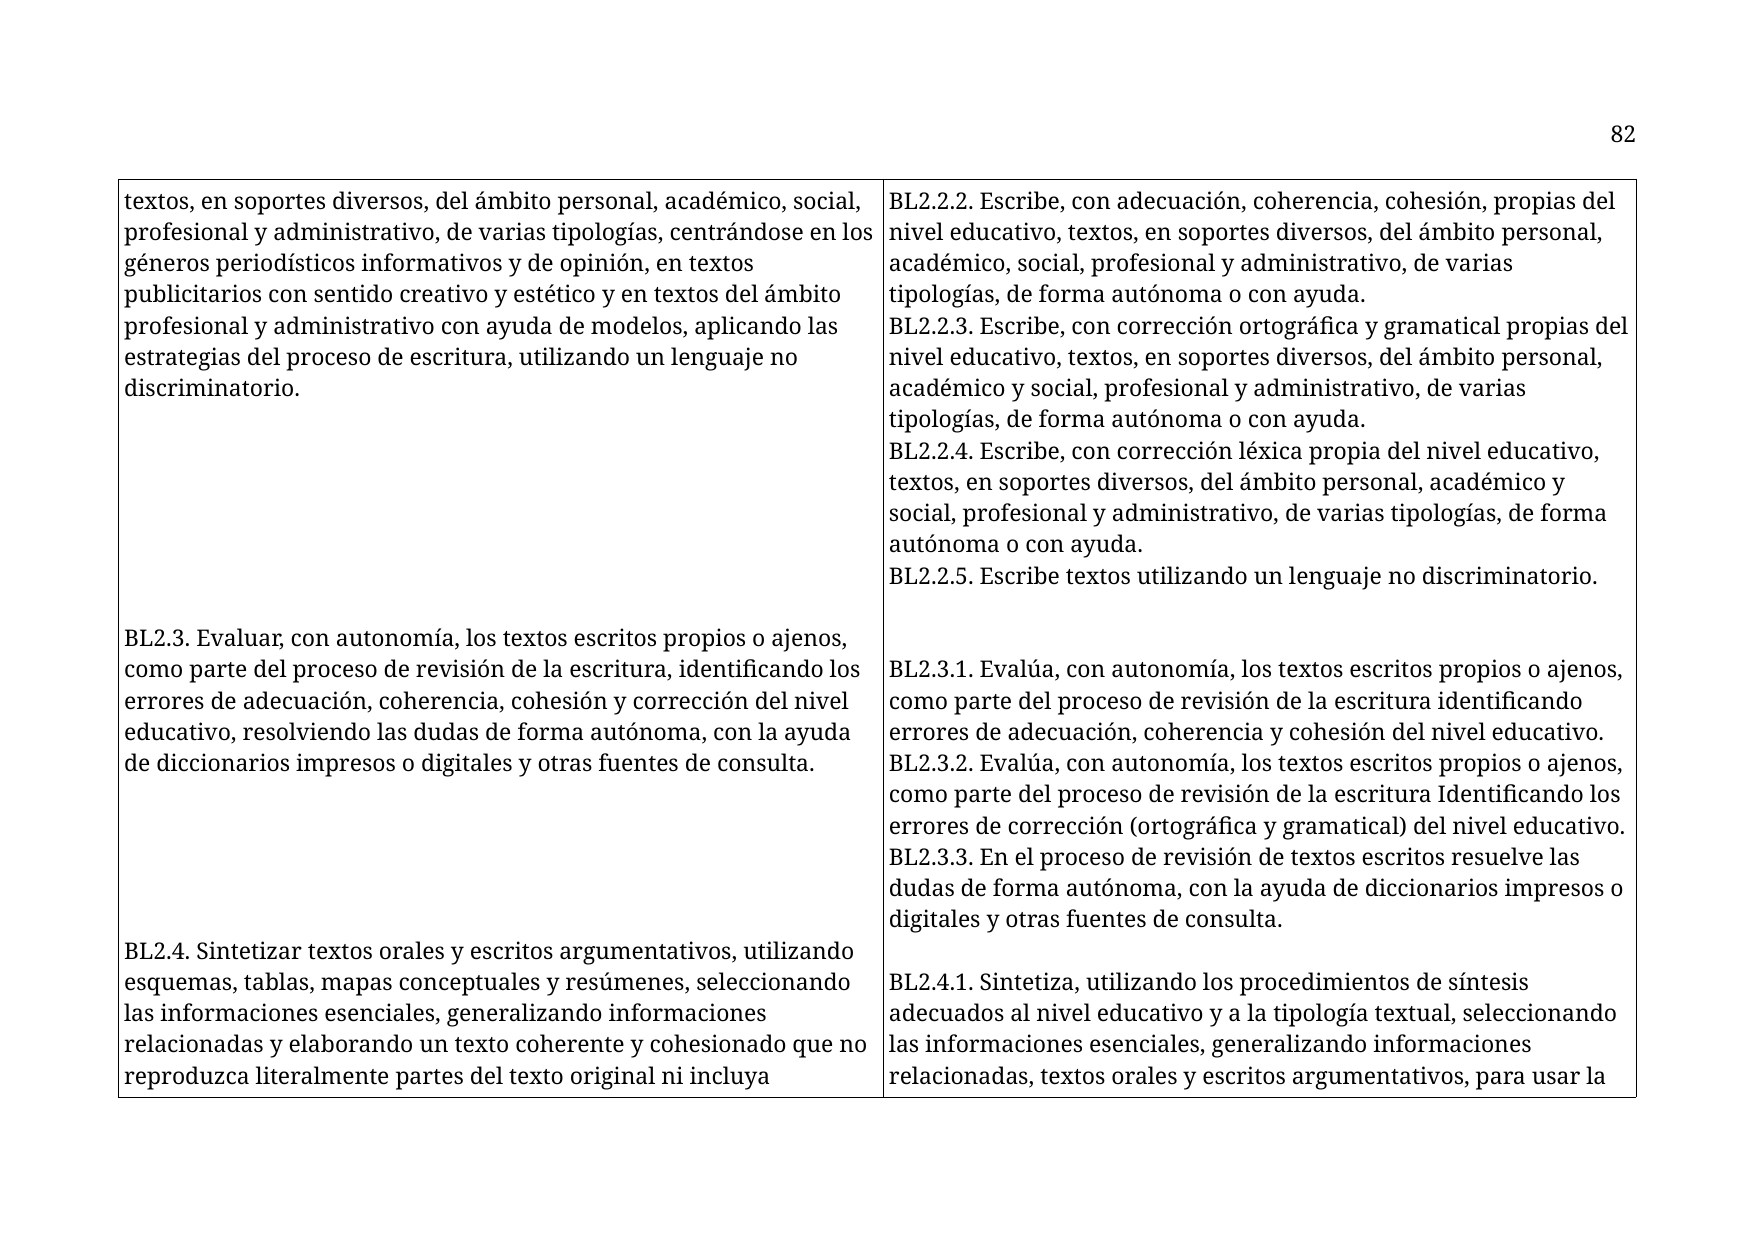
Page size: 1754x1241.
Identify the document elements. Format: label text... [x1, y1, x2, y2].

table_cell textos, en soportes diversos, del ámbito personal, académico, social, profesional y administrativo, de varias tipologías, centrándose en los géneros periodísticos informativos y de opinión, en textos publicitarios con sentido creativo y estético y en textos del ámbito profesional y administrativo con ayuda de modelos, aplicando las estrategias del proceso de escritura, utilizando un lenguaje no discriminatorio. BL2.3. Evaluar, con autonomía, los textos escritos propios o ajenos, como parte del proceso de revisión de la escritura, identificando los errores de adecuación, coherencia, cohesión y corrección del nivel educativo, resolviendo las dudas de forma autónoma, con la ayuda de diccionarios impresos o digitales y otras fuentes de consulta. BL2.4. Sintetizar textos orales y escritos argumentativos, utilizando esquemas, tablas, mapas conceptuales y resúmenes, seleccionando las informaciones esenciales, generalizando informaciones relacionadas y elaborando un texto coherente y cohesionado que no reproduzca literalmente partes del texto original ni incluya [119, 180, 883, 1097]
table_cell BL2.2.2. Escribe, con adecuación, coherencia, cohesión, propias del nivel educativo, textos, en soportes diversos, del ámbito personal, académico, social, profesional y administrativo, de varias tipologías, de forma autónoma o con ayuda. BL2.2.3. Escribe, con corrección ortográfica y gramatical propias del nivel educativo, textos, en soportes diversos, del ámbito personal, académico y social, profesional y administrativo, de varias tipologías, de forma autónoma o con ayuda. BL2.2.4. Escribe, con corrección léxica propia del nivel educativo, textos, en soportes diversos, del ámbito personal, académico y social, profesional y administrativo, de varias tipologías, de forma autónoma o con ayuda. BL2.2.5. Escribe textos utilizando un lenguaje no discriminatorio. BL2.3.1. Evalúa, con autonomía, los textos escritos propios o ajenos, como parte del proceso de revisión de la escritura identificando errores de adecuación, coherencia y cohesión del nivel educativo. BL2.3.2. Evalúa, con autonomía, los textos escritos propios o ajenos, como parte del proceso de revisión de la escritura Identificando los errores de corrección (ortográfica y gramatical) del nivel educativo. BL2.3.3. En el proceso de revisión de textos escritos resuelve las dudas de forma autónoma, con la ayuda de diccionarios impresos o digitales y otras fuentes de consulta. BL2.4.1. Sintetiza, utilizando los procedimientos de síntesis adecuados al nivel educativo y a la tipología textual, seleccionando las informaciones esenciales, generalizando informaciones relacionadas, textos orales y escritos argumentativos, para usar la [884, 180, 1636, 1097]
